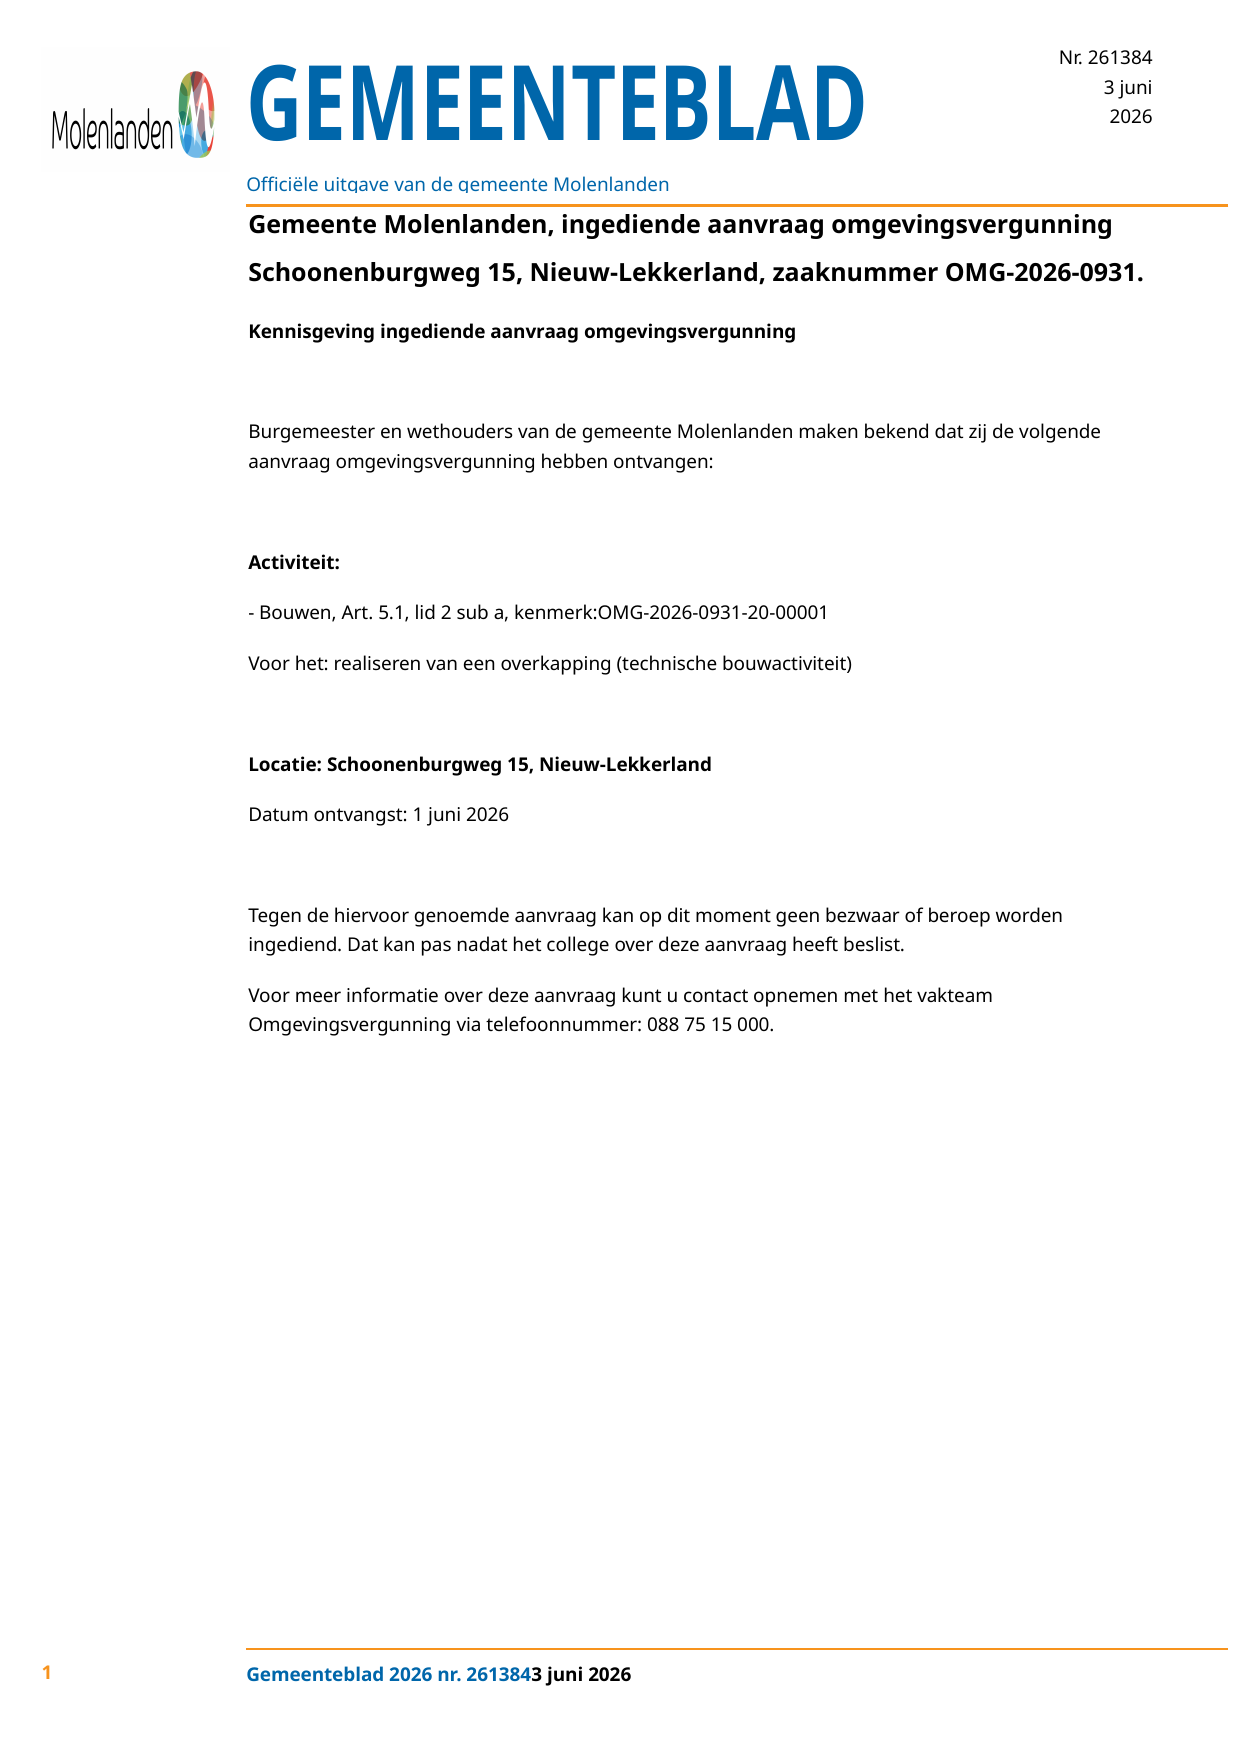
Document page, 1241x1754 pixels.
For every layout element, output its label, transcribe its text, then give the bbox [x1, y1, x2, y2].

text Gemeente Molenlanden, ingediende aanvraag omgevingsvergunning Schoonenburgweg 15, Nieuw-Lekkerland, zaaknummer OMG-2026-0931. [248, 207, 1152, 288]
text Datum ontvangst: 1 juni 2026 [248, 801, 1152, 827]
picture [41, 47, 231, 172]
text Burgemeester en wethouders van de gemeente Molenlanden maken bekend dat zij de volgende aanvraag omgevingsvergunning hebben ontvangen: [248, 419, 1152, 474]
text - Bouwen, Art. 5.1, lid 2 sub a, kenmerk:OMG-2026-0931-20-00001 [248, 599, 1152, 625]
text Tegen de hiervoor genoemde aanvraag kan op dit moment geen bezwaar of beroep worden ingediend. Dat kan pas nadat het college over deze aanvraag heeft beslist. [248, 902, 1152, 957]
text Voor meer informatie over deze aanvraag kunt u contact opnemen met het vakteam Omgevingsvergunning via telefoonnummer: 088 75 15 000. [248, 982, 1152, 1037]
text Kennisgeving ingediende aanvraag omgevingsvergunning [248, 318, 1152, 344]
text Locatie: Schoonenburgweg 15, Nieuw-Lekkerland [248, 751, 1152, 777]
text Activiteit: [248, 549, 1152, 575]
text Voor het: realiseren van een overkapping (technische bouwactiviteit) [248, 650, 1152, 676]
